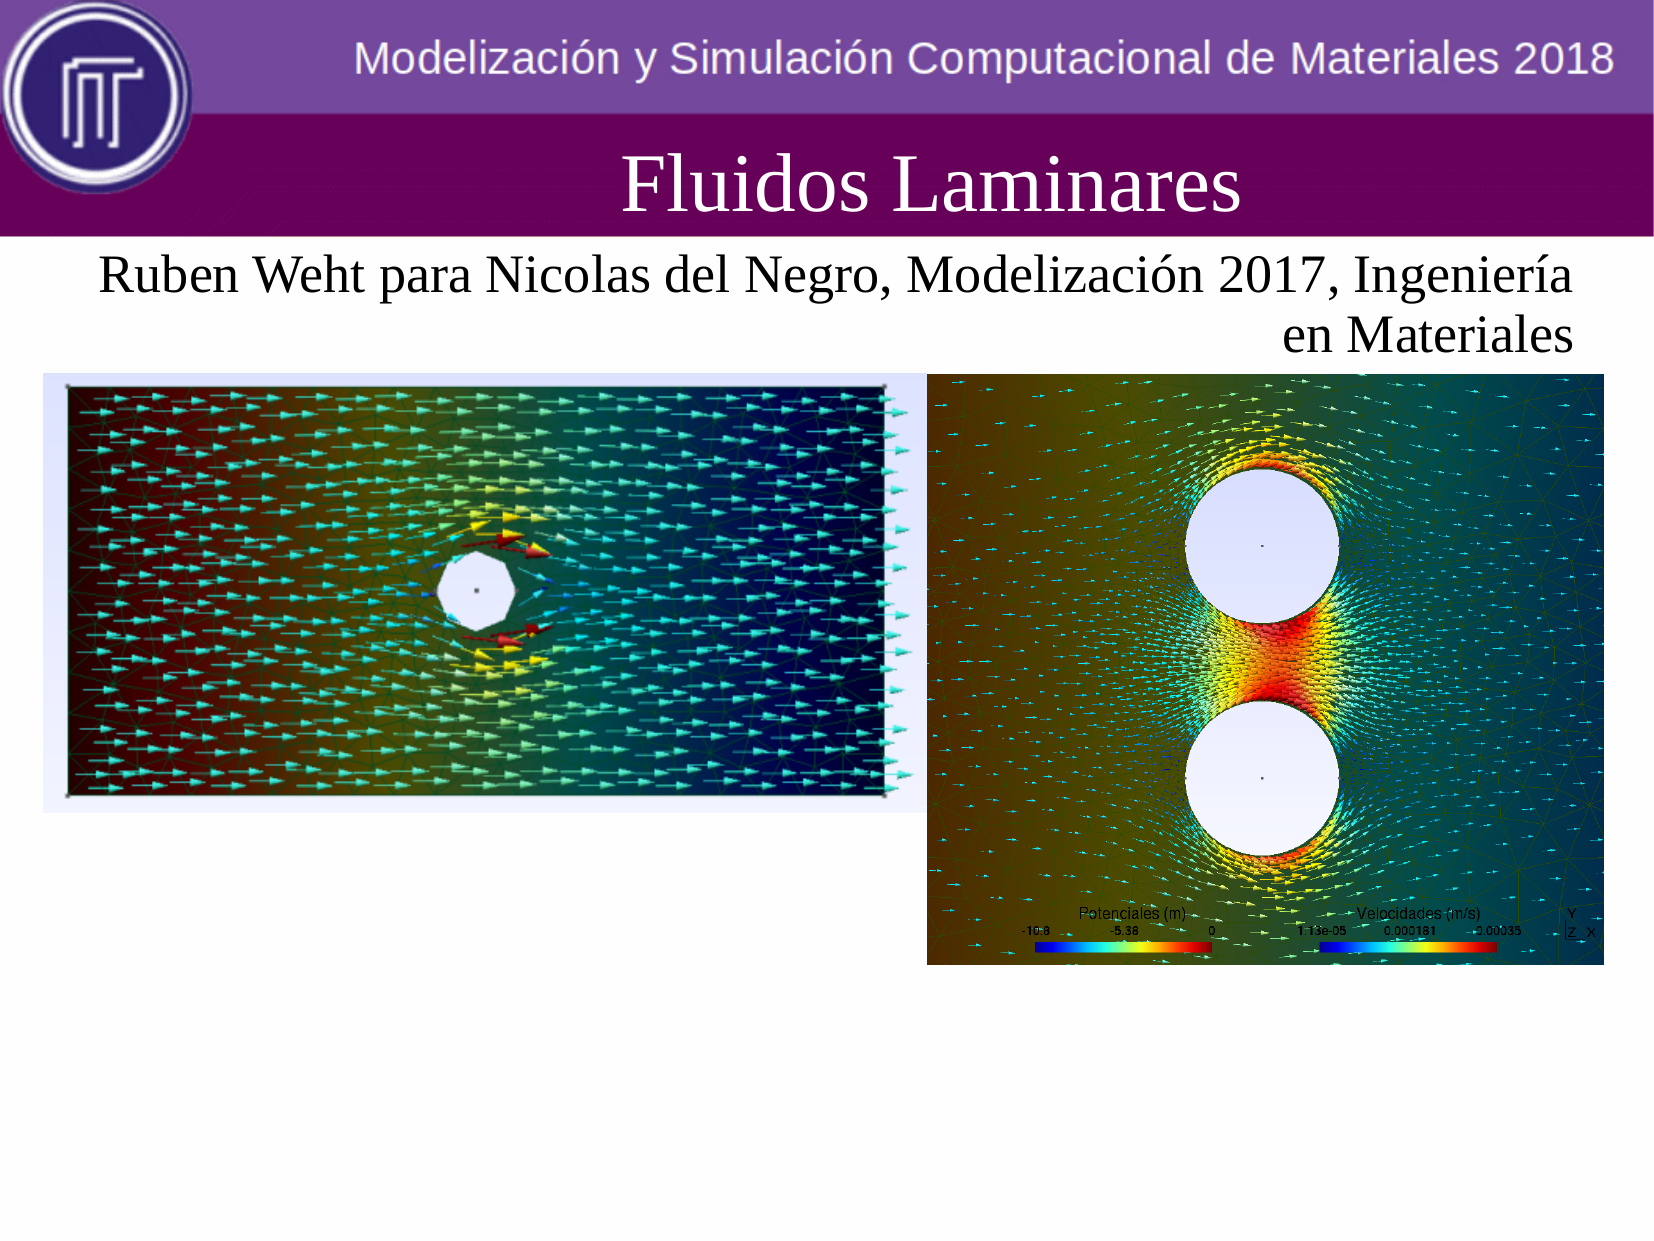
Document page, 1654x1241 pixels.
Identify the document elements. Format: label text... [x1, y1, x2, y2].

text_box Ruben Weht para Nicolas del Negro, Modelización 2017, Ingeniería en Materiales [83, 237, 1625, 372]
text_box Fluidos Laminares [230, 130, 1634, 245]
picture [0, 0, 1654, 1241]
